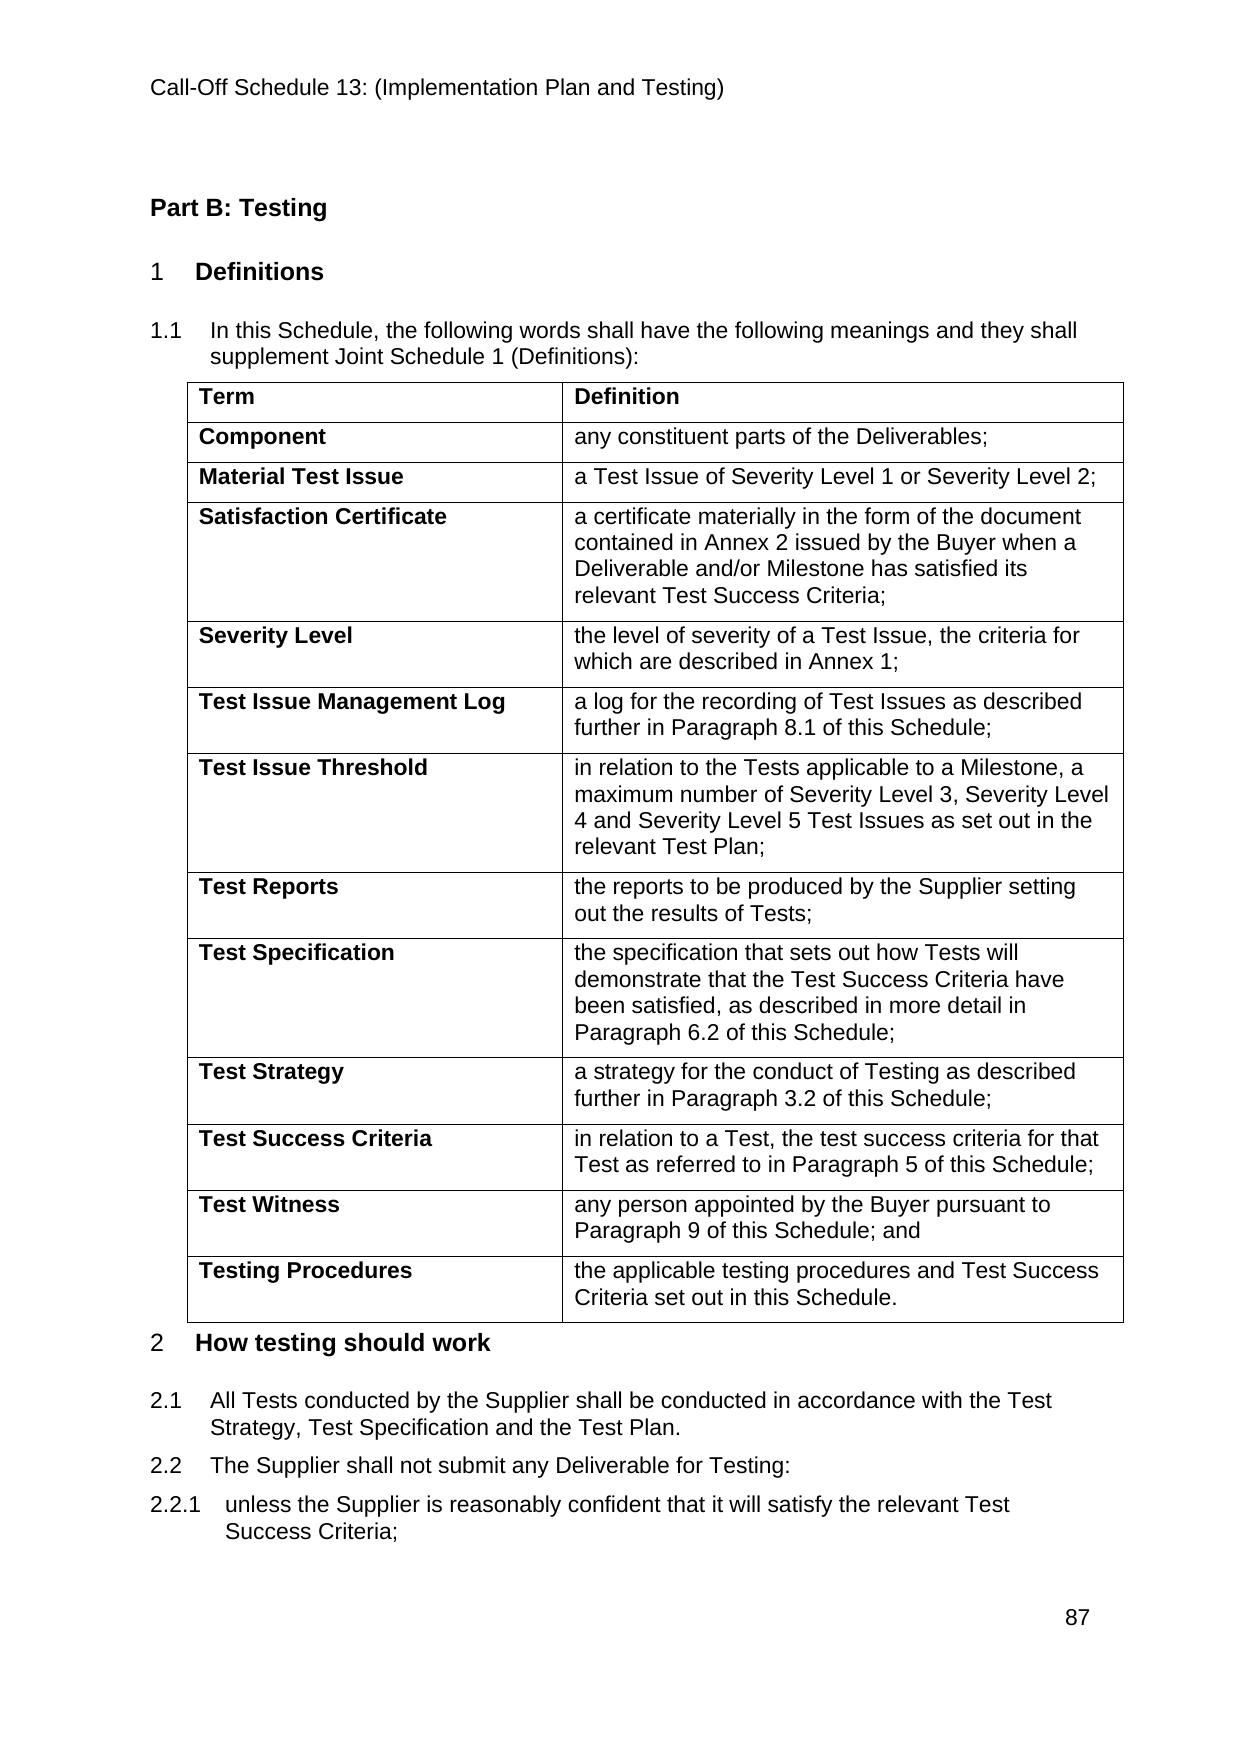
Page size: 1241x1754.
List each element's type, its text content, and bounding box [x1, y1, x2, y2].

table_cell Satisfaction Certificate [188, 503, 562, 621]
table_cell Material Test Issue [188, 463, 562, 502]
table_cell Testing Procedures [188, 1257, 562, 1322]
table_cell Component [188, 423, 562, 462]
table_cell the specification that sets out how Tests will demonstrate that the Test Success Criteria have been satisfied, as described in more detail in Paragraph 6.2 of this Schedule; [563, 939, 1123, 1057]
table_cell Test Witness [188, 1191, 562, 1256]
table_cell a certificate materially in the form of the document contained in Annex 2 issued by the Buyer when a Deliverable and/or Milestone has satisfied its relevant Test Success Criteria; [563, 503, 1123, 621]
subtitle Part B: Testing [150, 193, 1090, 222]
table_cell in relation to a Test, the test success criteria for that Test as referred to in Paragraph 5 of this Schedule; [563, 1125, 1123, 1190]
table_cell Test Reports [188, 873, 562, 938]
subtitle How testing should work [150, 1327, 1090, 1356]
table_header Term [188, 383, 562, 422]
table_cell a Test Issue of Severity Level 1 or Severity Level 2; [563, 463, 1123, 502]
table_cell any constituent parts of the Deliverables; [563, 423, 1123, 462]
table_cell the reports to be produced by the Supplier setting out the results of Tests; [563, 873, 1123, 938]
table_cell Test Issue Threshold [188, 754, 562, 872]
table_cell Test Success Criteria [188, 1125, 562, 1190]
table_cell Test Issue Management Log [188, 688, 562, 753]
table_cell Severity Level [188, 622, 562, 687]
table_cell a strategy for the conduct of Testing as described further in Paragraph 3.2 of this Schedule; [563, 1058, 1123, 1123]
table_cell a log for the recording of Test Issues as described further in Paragraph 8.1 of this Schedule; [563, 688, 1123, 753]
list unless the Supplier is reasonably confident that it will satisfy the relevant Test Success Criteria; [150, 1491, 1090, 1544]
table_cell the level of severity of a Test Issue, the criteria for which are described in Annex 1; [563, 622, 1123, 687]
list The Supplier shall not submit any Deliverable for Testing: [150, 1452, 1090, 1479]
table_cell Test Specification [188, 939, 562, 1057]
table_cell the applicable testing procedures and Test Success Criteria set out in this Schedule. [563, 1257, 1123, 1322]
table_cell in relation to the Tests applicable to a Milestone, a maximum number of Severity Level 3, Severity Level 4 and Severity Level 5 Test Issues as set out in the relevant Test Plan; [563, 754, 1123, 872]
list In this Schedule, the following words shall have the following meanings and they shall supplement Joint Schedule 1 (Definitions): [150, 317, 1090, 369]
table_header Definition [563, 383, 1123, 422]
list All Tests conducted by the Supplier shall be conducted in accordance with the Test Strategy, Test Specification and the Test Plan. [150, 1387, 1090, 1440]
subtitle Definitions [150, 257, 1090, 286]
table_cell any person appointed by the Buyer pursuant to Paragraph 9 of this Schedule; and [563, 1191, 1123, 1256]
table_cell Test Strategy [188, 1058, 562, 1123]
